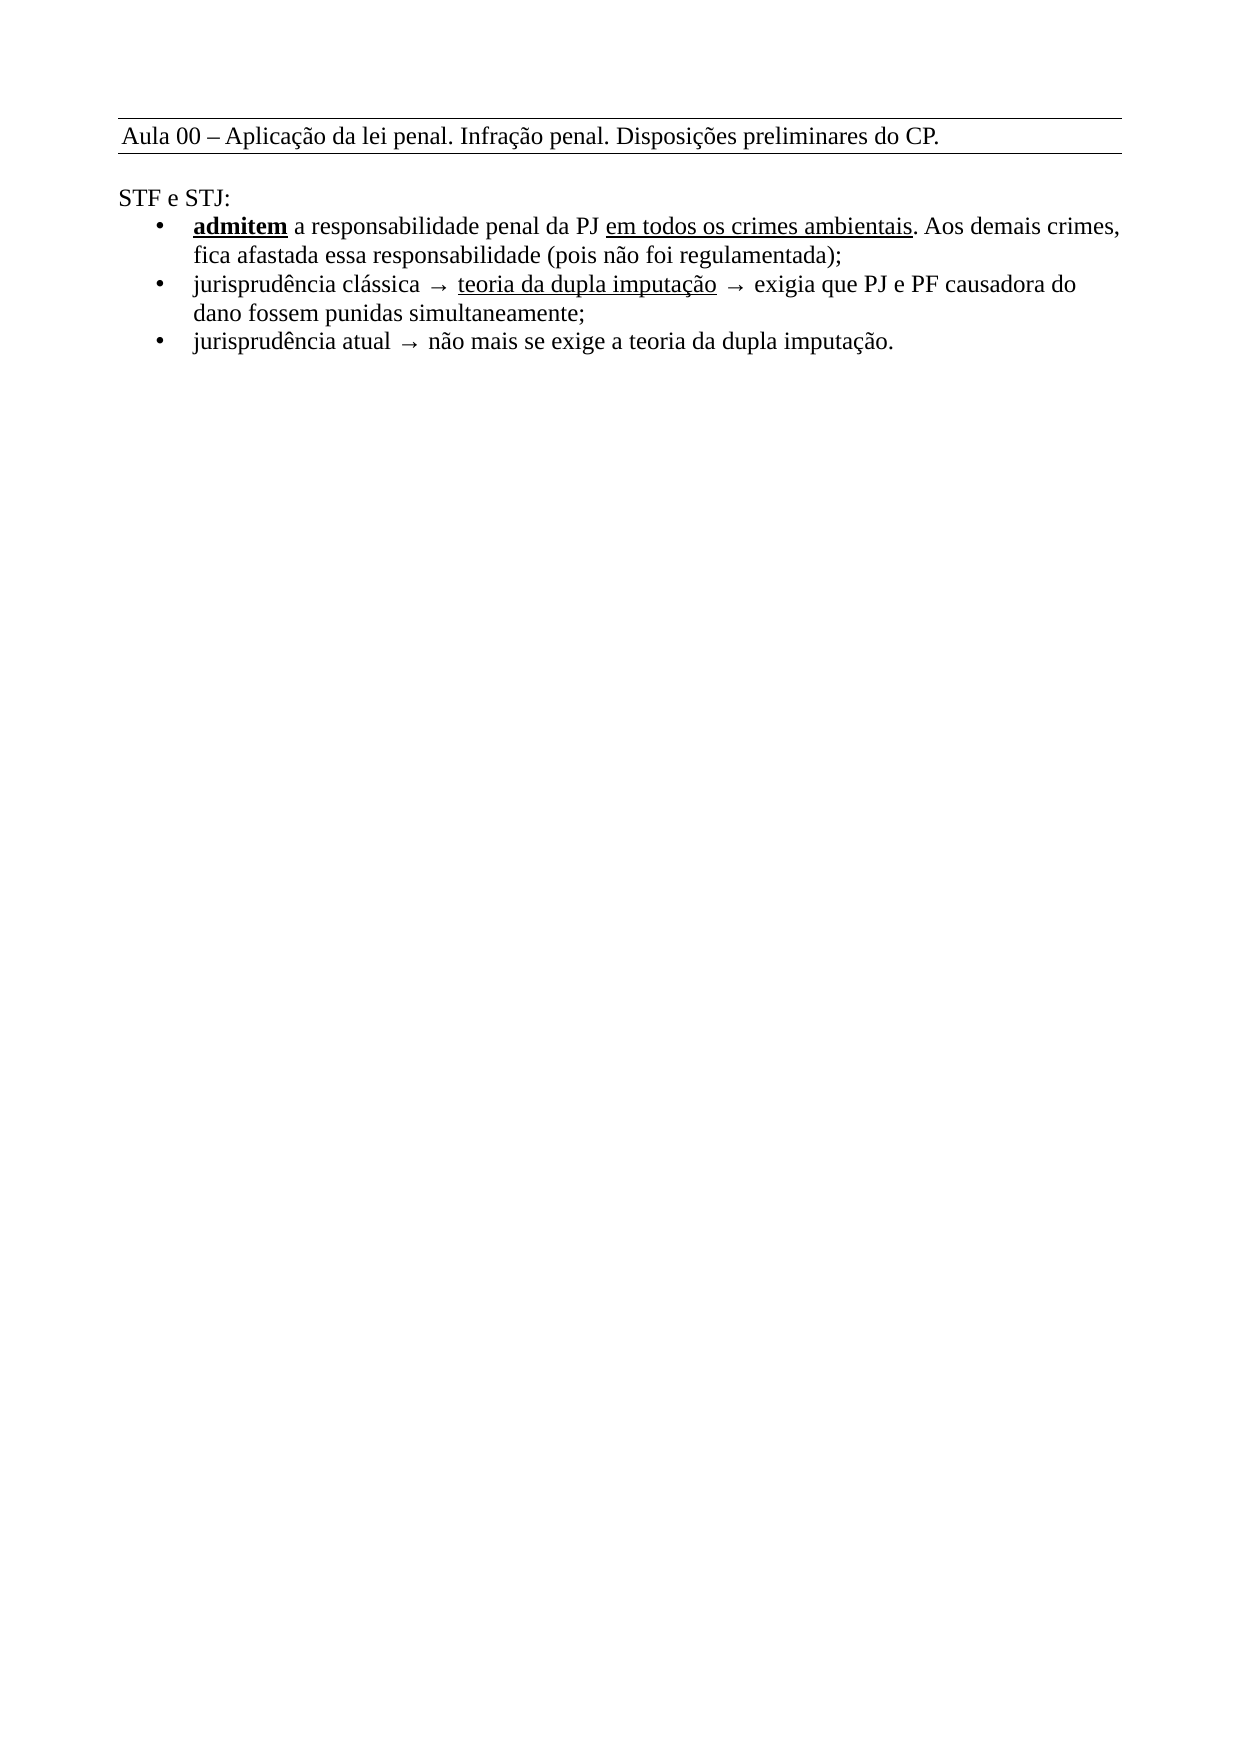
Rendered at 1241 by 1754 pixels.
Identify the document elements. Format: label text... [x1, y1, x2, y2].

list admitem a responsabilidade penal da PJ em todos os crimes ambientais. Aos demais crimes, fica afastada essa responsabilidade (pois não foi regulamentada); [156, 211, 1122, 269]
list jurisprudência atual → não mais se exige a teoria da dupla imputação. [156, 326, 1122, 355]
list jurisprudência clássica → teoria da dupla imputação → exigia que PJ e PF causadora do dano fossem punidas simultaneamente; [156, 269, 1122, 326]
text STF e STJ: [118, 183, 1122, 211]
